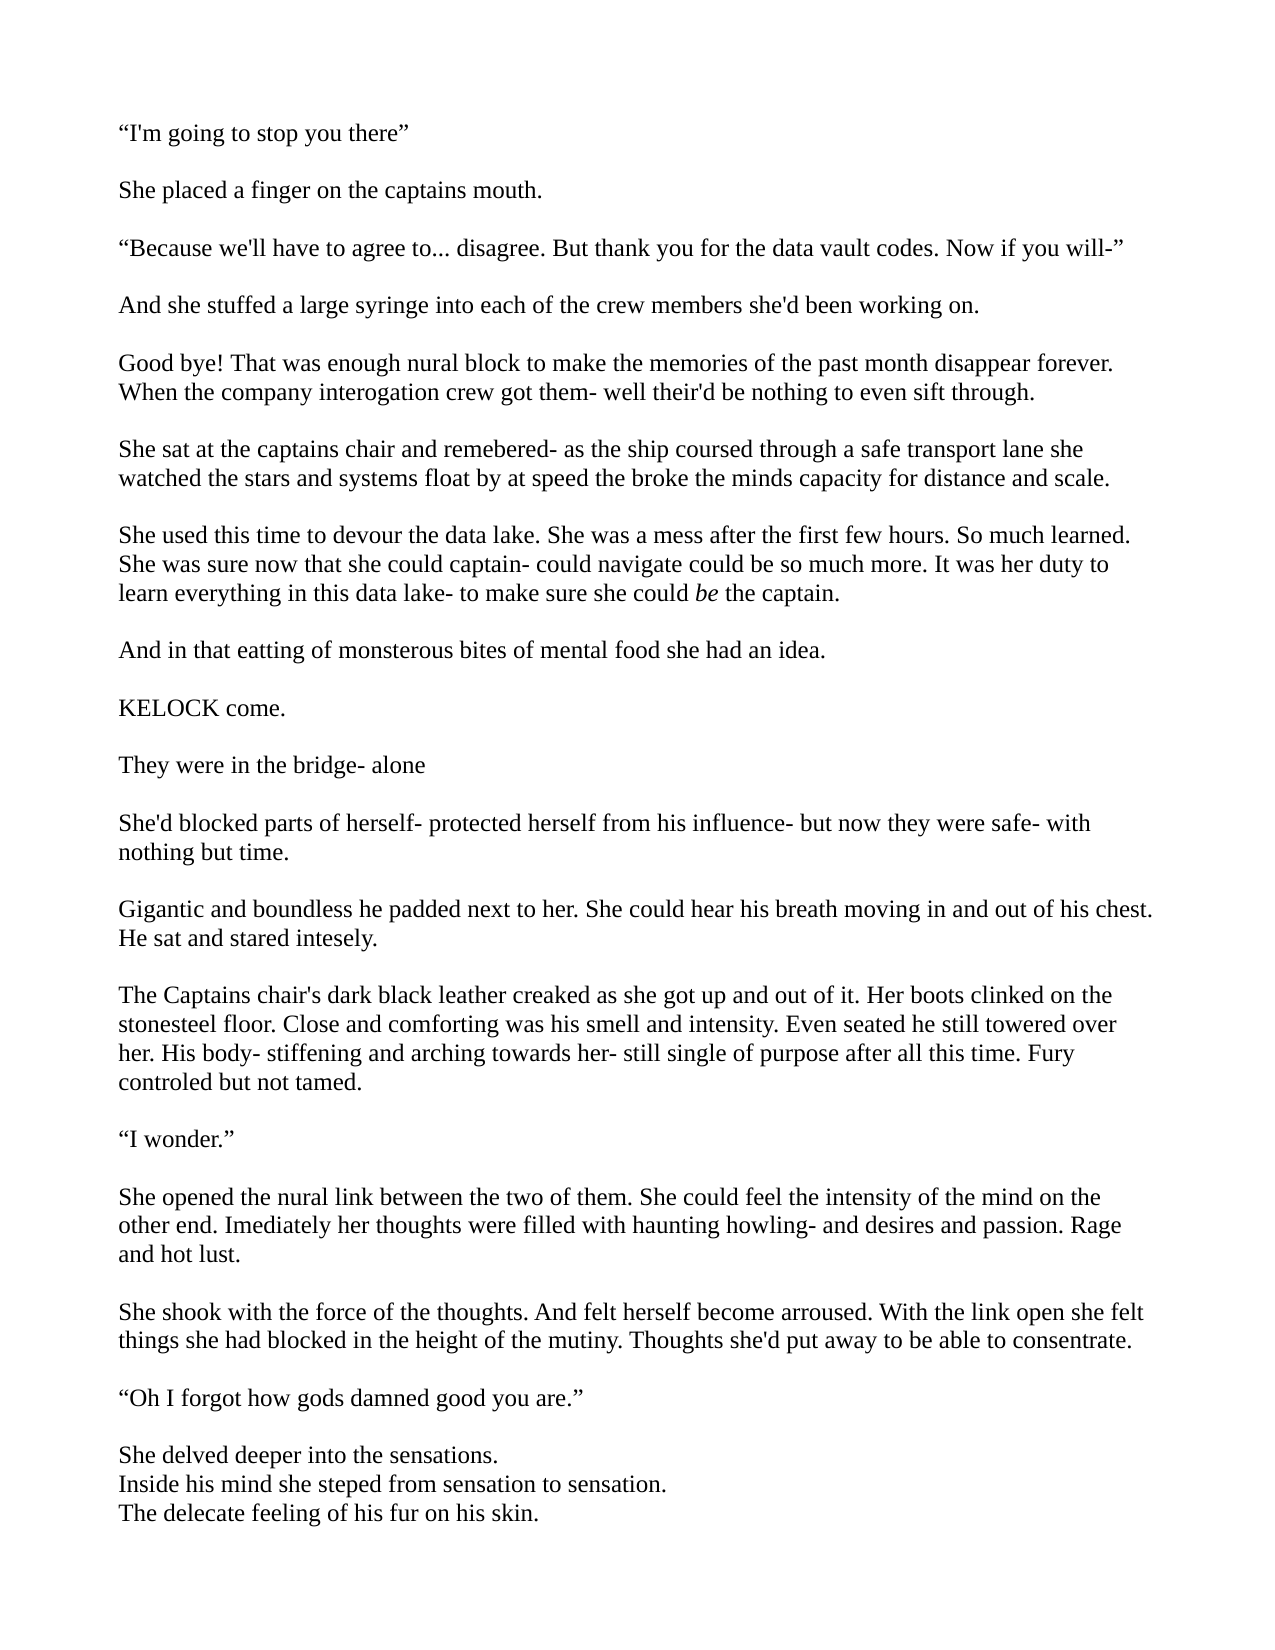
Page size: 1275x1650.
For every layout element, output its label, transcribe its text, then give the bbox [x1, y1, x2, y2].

text The Captains chair's dark black leather creaked as she got up and out of it. Her boots clinked on the stonesteel floor. Close and comforting was his smell and intensity. Even seated he still towered over her. His body- stiffening and arching towards her- still single of purpose after all this time. Fury controled but not tamed. [118, 981, 1157, 1096]
text Inside his mind she steped from sensation to sensation. [118, 1469, 1157, 1498]
text “I'm going to stop you there” [118, 118, 1157, 147]
text She shook with the force of the thoughts. And felt herself become arroused. With the link open she felt things she had blocked in the height of the mutiny. Thoughts she'd put away to be able to consentrate. [118, 1297, 1157, 1354]
text Gigantic and boundless he padded next to her. She could hear his breath moving in and out of his chest. [118, 894, 1157, 923]
text She placed a finger on the captains mouth. “Because we'll have to agree to... disagree. But thank you for the data vault codes. Now if you will-” And she stuffed a large syringe into each of the crew members she'd been working on. [118, 147, 1157, 319]
text KELOCK come. [118, 693, 1157, 722]
text Good bye! That was enough nural block to make the memories of the past month disappear forever. When the company interogation crew got them- well their'd be nothing to even sift through. [118, 348, 1157, 406]
text She used this time to devour the data lake. She was a mess after the first few hours. So much learned. She was sure now that she could captain- could navigate could be so much more. It was her duty to learn everything in this data lake- to make sure she could be the captain. [118, 521, 1157, 607]
text The delecate feeling of his fur on his skin. [118, 1498, 1157, 1527]
text She sat at the captains chair and remebered- as the ship coursed through a safe transport lane she watched the stars and systems float by at speed the broke the minds capacity for distance and scale. [118, 434, 1157, 492]
text He sat and stared intesely. [118, 923, 1157, 952]
text “Oh I forgot how gods damned good you are.” [118, 1383, 1157, 1412]
text “I wonder.” [118, 1124, 1157, 1153]
text They were in the bridge- alone [118, 751, 1157, 779]
text She opened the nural link between the two of them. She could feel the intensity of the mind on the other end. Imediately her thoughts were filled with haunting howling- and desires and passion. Rage and hot lust. [118, 1182, 1157, 1268]
text She'd blocked parts of herself- protected herself from his influence- but now they were safe- with nothing but time. [118, 808, 1157, 866]
text And in that eatting of monsterous bites of mental food she had an idea. [118, 636, 1157, 664]
text She delved deeper into the sensations. [118, 1441, 1157, 1469]
